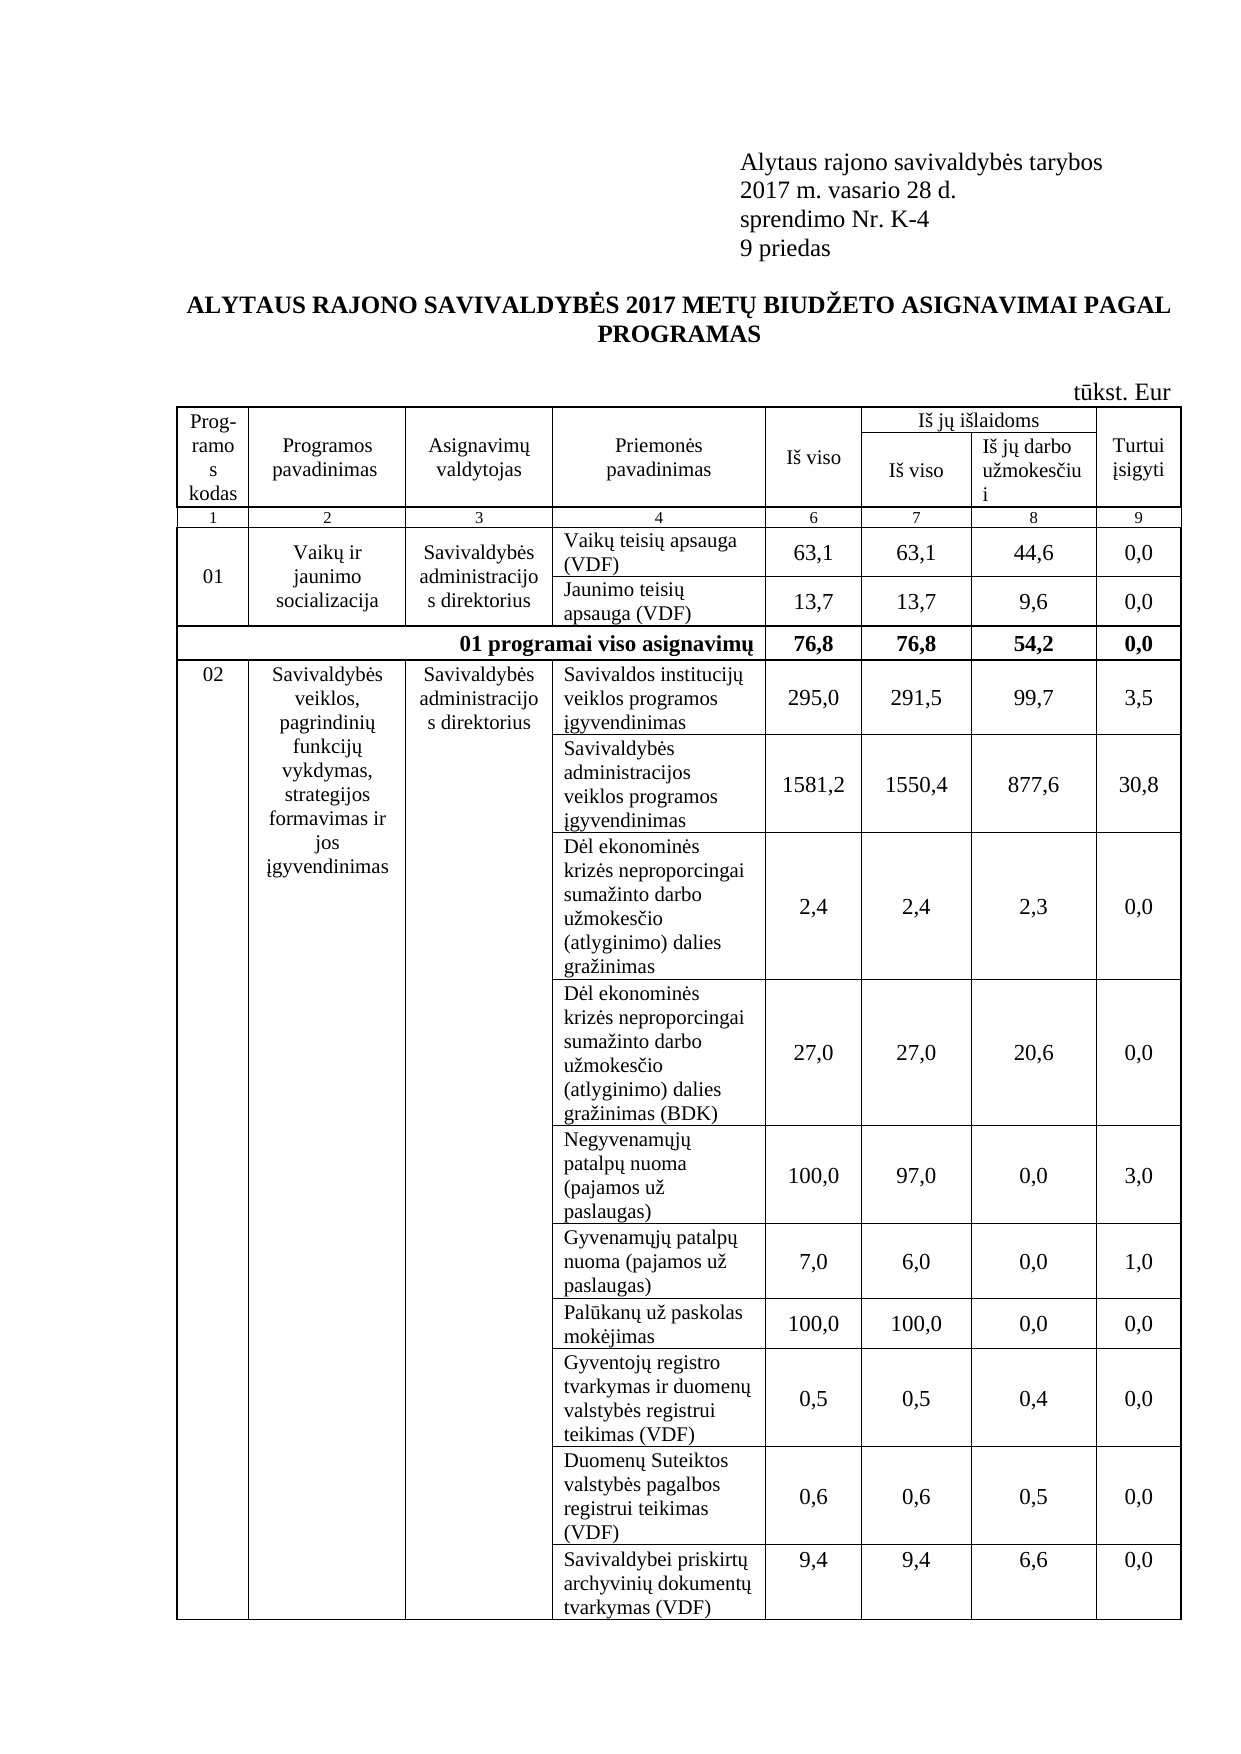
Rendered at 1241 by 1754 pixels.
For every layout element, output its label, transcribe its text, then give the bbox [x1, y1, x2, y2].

table_cell 0,6 [766, 1447, 861, 1544]
table_cell 4 [553, 508, 765, 527]
table_header Turtui įsigyti [1097, 408, 1180, 506]
table_cell Gyvenamųjų patalpų nuoma (pajamos už paslaugas) [553, 1224, 765, 1297]
table_cell Vaikų ir jaunimo socializacija [249, 528, 405, 625]
table_cell Vaikų teisių apsauga (VDF) [553, 528, 765, 576]
table_cell 13,7 [766, 577, 861, 625]
table_cell Savivaldybės administracijos direktorius [406, 528, 552, 625]
table_header Iš viso [766, 408, 861, 506]
table_cell Negyvenamųjų patalpų nuoma (pajamos už paslaugas) [553, 1126, 765, 1223]
text ALYTAUS RAJONO SAVIVALDYBĖS 2017 METŲ BIUDŽETO ASIGNAVIMAI PAGAL PROGRAMAS [177, 291, 1181, 348]
table_cell Gyventojų registro tvarkymas ir duomenų valstybės registrui teikimas (VDF) [553, 1349, 765, 1446]
table_cell 2,4 [766, 833, 861, 978]
table_cell 9,4 [862, 1545, 971, 1619]
table_cell Savivaldybės administracijos veiklos programos įgyvendinimas [553, 735, 765, 832]
table_cell 13,7 [862, 577, 971, 625]
table_cell 877,6 [972, 735, 1096, 832]
table_cell 2,4 [862, 833, 971, 978]
table_cell 1 [178, 508, 248, 527]
table_cell 0,6 [862, 1447, 971, 1544]
table_cell 1581,2 [766, 735, 861, 832]
table_cell 9,4 [766, 1545, 861, 1619]
table_cell 9,6 [972, 577, 1096, 625]
table_cell 291,5 [862, 661, 971, 734]
table_cell 100,0 [766, 1126, 861, 1223]
table_cell 8 [972, 508, 1096, 527]
table_cell 0,0 [1097, 1349, 1180, 1446]
table_cell Savivaldos institucijų veiklos programos įgyvendinimas [553, 661, 765, 734]
table_header Asignavimų valdytojas [406, 408, 552, 506]
table_cell 0,0 [1097, 1299, 1180, 1348]
table_cell 0,0 [1097, 528, 1180, 576]
table_cell 01 [178, 528, 248, 625]
table_cell Dėl ekonominės krizės neproporcingai sumažinto darbo užmokesčio (atlyginimo) dalies gražinimas (BDK) [553, 980, 765, 1125]
table_cell 0,5 [862, 1349, 971, 1446]
table_header Iš jų išlaidoms [862, 408, 1096, 432]
text tūkst. Eur [177, 377, 1181, 406]
table_header Priemonės pavadinimas [553, 408, 765, 506]
table_cell Dėl ekonominės krizės neproporcingai sumažinto darbo užmokesčio (atlyginimo) dalies gražinimas [553, 833, 765, 978]
table_cell 6,6 [972, 1545, 1096, 1619]
table_cell Jaunimo teisių apsauga (VDF) [553, 577, 765, 625]
text Alytaus rajono savivaldybės tarybos [177, 147, 1181, 176]
text sprendimo Nr. K-4 [177, 204, 1181, 233]
table_cell 63,1 [766, 528, 861, 576]
table_header Prog-ramos kodas [178, 408, 248, 506]
table_cell 0,0 [1097, 980, 1180, 1125]
table_cell 76,8 [862, 627, 971, 659]
table_cell 0,0 [1097, 1545, 1180, 1619]
table_cell 30,8 [1097, 735, 1180, 832]
table_cell Palūkanų už paskolas mokėjimas [553, 1299, 765, 1348]
table_cell 02 [178, 661, 248, 1619]
table_cell 0,0 [972, 1299, 1096, 1348]
table_cell 2,3 [972, 833, 1096, 978]
table_cell Iš jų darbo užmokesčiui [972, 433, 1096, 506]
table_cell 54,2 [972, 627, 1096, 659]
table_cell Duomenų Suteiktos valstybės pagalbos registrui teikimas (VDF) [553, 1447, 765, 1544]
table_cell 9 [1097, 508, 1181, 527]
table_cell 0,5 [972, 1447, 1096, 1544]
table_cell 20,6 [972, 980, 1096, 1125]
table_cell 0,0 [1097, 627, 1180, 659]
table_cell 1550,4 [862, 735, 971, 832]
table_cell 44,6 [972, 528, 1096, 576]
table_cell 100,0 [766, 1299, 861, 1348]
table_cell 0,0 [1097, 1447, 1180, 1544]
table_cell 3,0 [1097, 1126, 1180, 1223]
text 9 priedas [177, 233, 1181, 262]
table_cell 3,5 [1097, 661, 1180, 734]
text 2017 m. vasario 28 d. [177, 176, 1181, 204]
table_cell 7,0 [766, 1224, 861, 1297]
table_cell 295,0 [766, 661, 861, 734]
table_cell 3 [406, 508, 552, 527]
table_cell Savivaldybei priskirtų archyvinių dokumentų tvarkymas (VDF) [553, 1545, 765, 1619]
table_cell 01 programai viso asignavimų [178, 627, 765, 659]
table_cell 99,7 [972, 661, 1096, 734]
table_cell 7 [862, 508, 971, 527]
table_cell 2 [249, 508, 405, 527]
table_cell 6 [766, 508, 861, 527]
table_cell 100,0 [862, 1299, 971, 1348]
table_cell 1,0 [1097, 1224, 1180, 1297]
table_cell 97,0 [862, 1126, 971, 1223]
table_cell 0,0 [1097, 833, 1180, 978]
table_cell Iš viso [862, 433, 971, 506]
table_cell 0,5 [766, 1349, 861, 1446]
table_cell 0,4 [972, 1349, 1096, 1446]
table_cell 0,0 [1097, 577, 1180, 625]
table_header Programos pavadinimas [249, 408, 405, 506]
table_cell Savivaldybės veiklos, pagrindinių funkcijų vykdymas, strategijos formavimas ir jos įgyvendinimas [249, 661, 405, 1619]
table_cell 6,0 [862, 1224, 971, 1297]
table_cell 27,0 [766, 980, 861, 1125]
table_cell 0,0 [972, 1126, 1096, 1223]
table_cell 0,0 [972, 1224, 1096, 1297]
table_cell 27,0 [862, 980, 971, 1125]
table_cell 76,8 [766, 627, 861, 659]
table_cell 63,1 [862, 528, 971, 576]
table_cell Savivaldybės administracijos direktorius [406, 661, 552, 1619]
